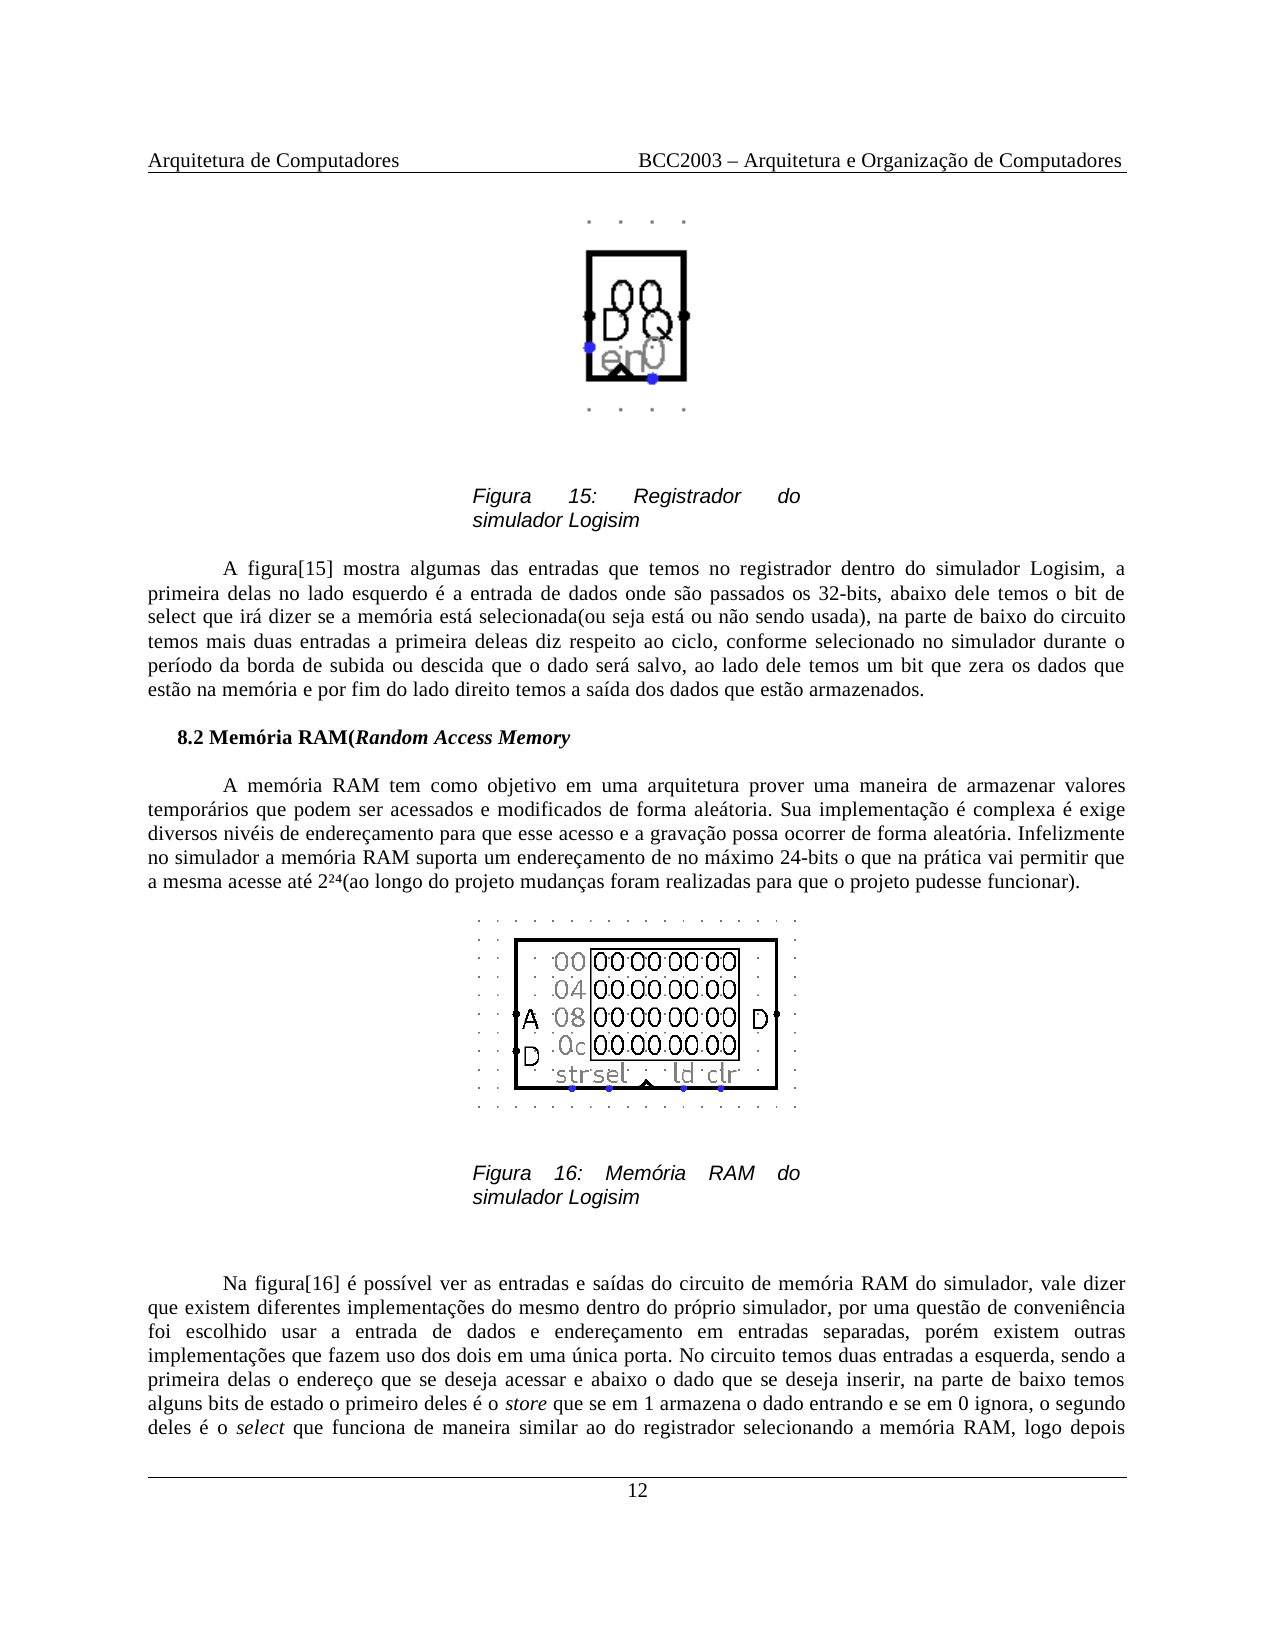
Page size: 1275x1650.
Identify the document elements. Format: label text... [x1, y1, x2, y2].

text A figura[15] mostra algumas das entradas que temos no registrador dentro do simulador Logisim, a primeira delas no lado esquerdo é a entrada de dados onde são passados os 32-bits, abaixo dele temos o bit de select que irá dizer se a memória está selecionada(ou seja está ou não sendo usada), na parte de baixo do circuito temos mais duas entradas a primeira deleas diz respeito ao ciclo, conforme selecionado no simulador durante o período da borda de subida ou descida que o dado será salvo, ao lado dele temos um bit que zera os dados que estão na memória e por fim do lado direito temos a saída dos dados que estão armazenados. [148, 556, 1127, 701]
text Figura 16: Memória RAM do simulador Logisim [472, 1161, 803, 1209]
text Na figura[16] é possível ver as entradas e saídas do circuito de memória RAM do simulador, vale dizer que existem diferentes implementações do mesmo dentro do próprio simulador, por uma questão de conveniência foi escolhido usar a entrada de dados e endereçamento em entradas separadas, porém existem outras implementações que fazem uso dos dois em uma única porta. No circuito temos duas entradas a esquerda, sendo a primeira delas o endereço que se deseja acessar e abaixo o dado que se deseja inserir, na parte de baixo temos alguns bits de estado o primeiro deles é o store que se em 1 armazena o dado entrando e se em 0 ignora, o segundo deles é o select que funciona de maneira similar ao do registrador selecionando a memória RAM, logo depois [148, 1271, 1127, 1439]
text A memória RAM tem como objetivo em uma arquitetura prover uma maneira de armazenar valores temporários que podem ser acessados e modificados de forma aleátoria. Sua implementação é complexa é exige diversos nivéis de endereçamento para que esse acesso e a gravação possa ocorrer de forma aleatória. Infelizmente no simulador a memória RAM suporta um endereçamento de no máximo 24-bits o que na prática vai permitir que a mesma acesse até 2²⁴(ao longo do projeto mudanças foram realizadas para que o projeto pudesse funcionar). [148, 773, 1127, 893]
picture [569, 202, 706, 435]
list 8.2 Memória RAM(Random Access Memory [148, 725, 1127, 749]
picture [472, 917, 803, 1112]
list Figura 15: Registrador do simulador Logisim [472, 484, 803, 532]
